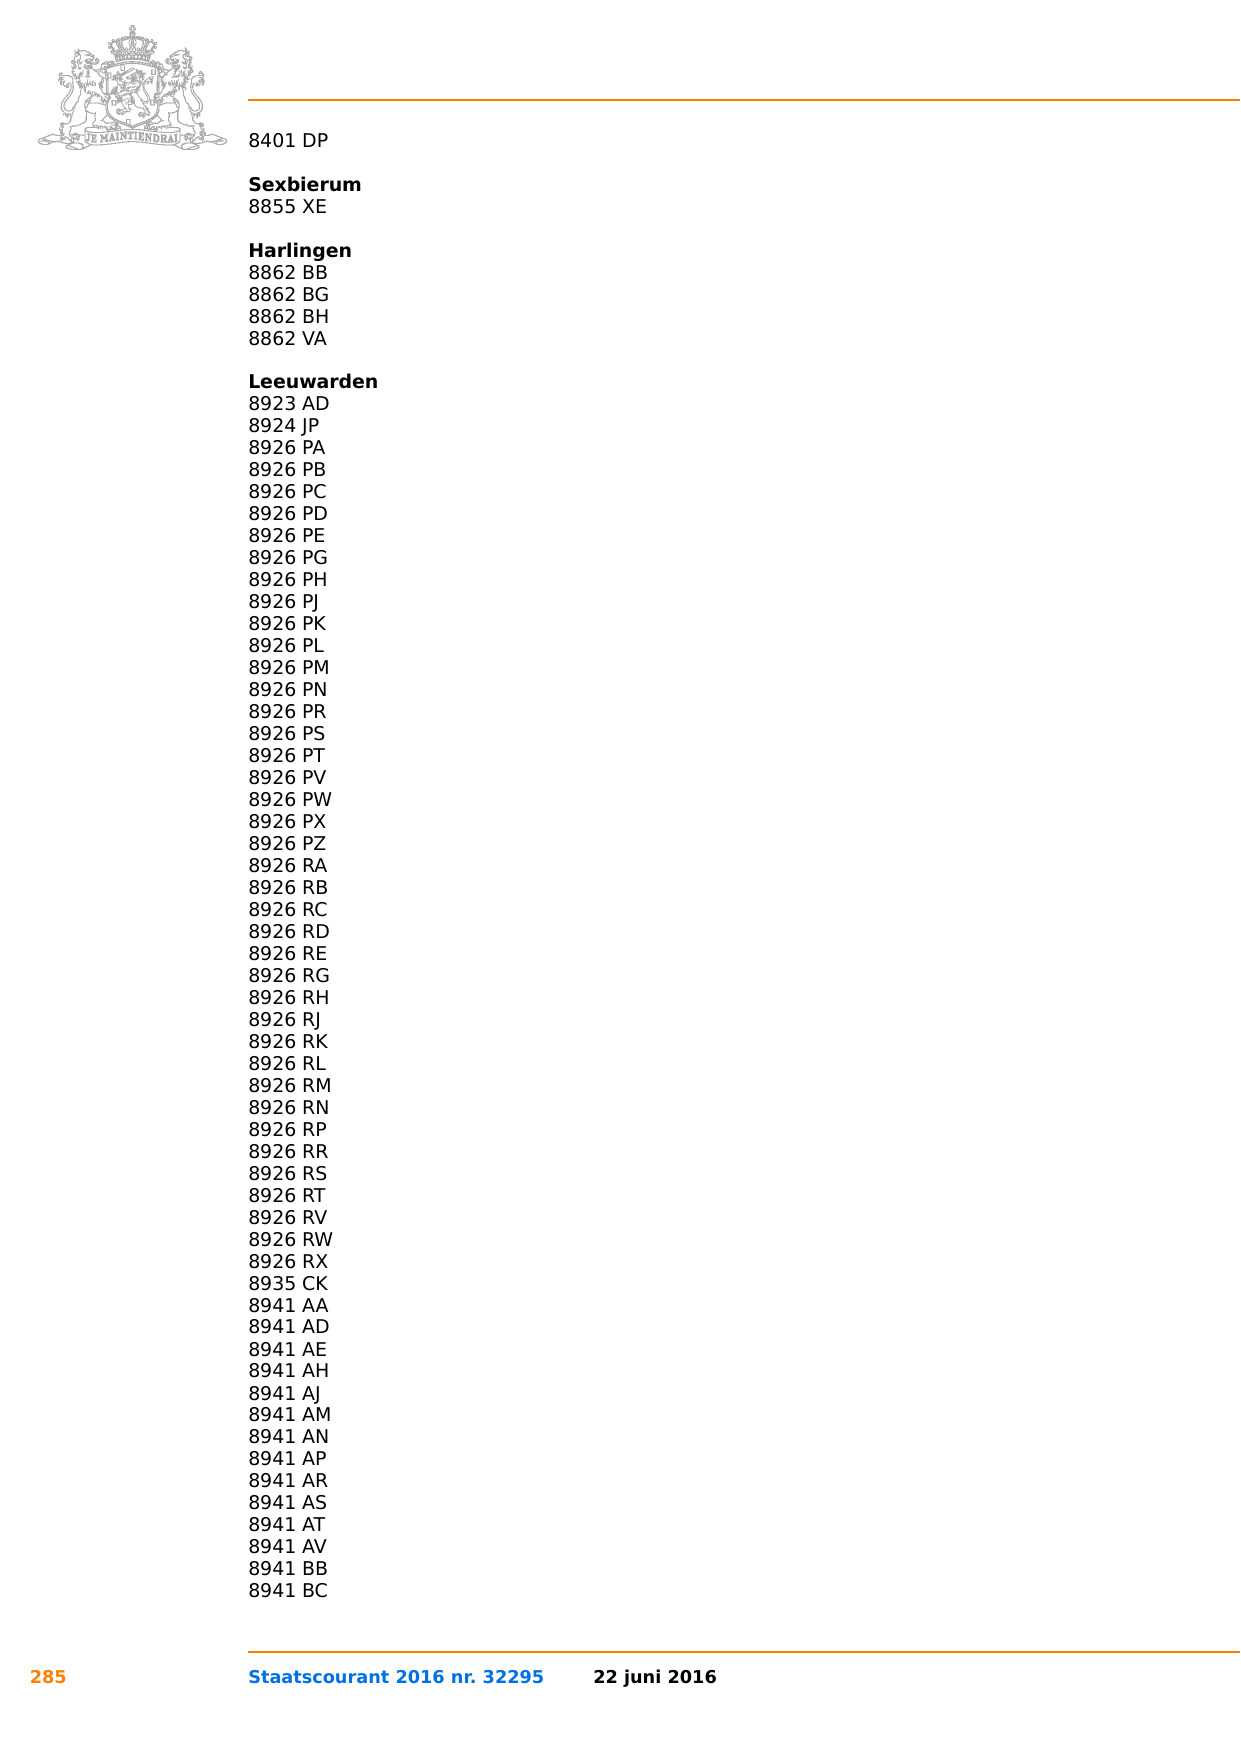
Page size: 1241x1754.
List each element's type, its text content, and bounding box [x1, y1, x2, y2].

text 8926 PS [248, 723, 1163, 745]
text 8926 PR [248, 701, 1163, 723]
text 8941 AD [248, 1316, 1163, 1338]
text 8862 BB [248, 262, 1163, 283]
text 8926 PJ [248, 591, 1163, 613]
text 8926 RL [248, 1053, 1163, 1075]
text 8941 AJ [248, 1382, 1163, 1404]
text 8926 RS [248, 1163, 1163, 1184]
text 8926 PV [248, 767, 1163, 789]
text 8941 AT [248, 1514, 1163, 1536]
text 8926 RN [248, 1097, 1163, 1119]
text 8926 PE [248, 525, 1163, 547]
text 8926 RV [248, 1207, 1163, 1228]
text Leeuwarden [248, 371, 1163, 393]
text 8941 AR [248, 1470, 1163, 1492]
text 8926 PB [248, 459, 1163, 481]
text 8926 RP [248, 1119, 1163, 1141]
text 8941 BC [248, 1580, 1163, 1602]
text 8941 AN [248, 1426, 1163, 1448]
text 8926 PN [248, 679, 1163, 701]
text 8935 CK [248, 1272, 1163, 1294]
text 8924 JP [248, 415, 1163, 437]
text 8926 RK [248, 1031, 1163, 1053]
text 8926 PZ [248, 833, 1163, 855]
text 8862 VA [248, 327, 1163, 349]
text 8926 RC [248, 899, 1163, 921]
text 8926 PX [248, 811, 1163, 833]
text 8926 PT [248, 745, 1163, 767]
picture [38, 25, 227, 150]
text 8941 AM [248, 1404, 1163, 1426]
text 8941 AP [248, 1448, 1163, 1470]
text 8926 PC [248, 481, 1163, 503]
text 8926 RE [248, 943, 1163, 965]
text 8926 PH [248, 569, 1163, 591]
text Sexbierum [248, 174, 1163, 196]
text Harlingen [248, 239, 1163, 262]
text 8926 PK [248, 613, 1163, 635]
text 8941 AV [248, 1536, 1163, 1558]
text 8926 RD [248, 921, 1163, 943]
text 8926 RJ [248, 1009, 1163, 1031]
text 8926 RH [248, 987, 1163, 1009]
text 8941 AS [248, 1492, 1163, 1514]
text 8926 PG [248, 547, 1163, 569]
text 8926 RA [248, 855, 1163, 877]
text 8941 AA [248, 1294, 1163, 1316]
text 8941 AE [248, 1338, 1163, 1360]
text 8926 RX [248, 1251, 1163, 1272]
text 8941 BB [248, 1558, 1163, 1580]
text 8926 RT [248, 1184, 1163, 1207]
text 8923 AD [248, 393, 1163, 415]
text 8926 PM [248, 657, 1163, 679]
text 8941 AH [248, 1360, 1163, 1382]
text 8926 RB [248, 877, 1163, 899]
text 8926 RG [248, 965, 1163, 987]
text 8926 PD [248, 503, 1163, 525]
text 8855 XE [248, 196, 1163, 218]
text 8926 PL [248, 635, 1163, 657]
text 8862 BG [248, 283, 1163, 306]
text 8926 RW [248, 1228, 1163, 1251]
text 8401 DP [248, 130, 1163, 152]
text 8926 RR [248, 1141, 1163, 1163]
text 8926 PW [248, 789, 1163, 811]
text 8926 RM [248, 1075, 1163, 1097]
text 8862 BH [248, 306, 1163, 327]
text 8926 PA [248, 437, 1163, 459]
